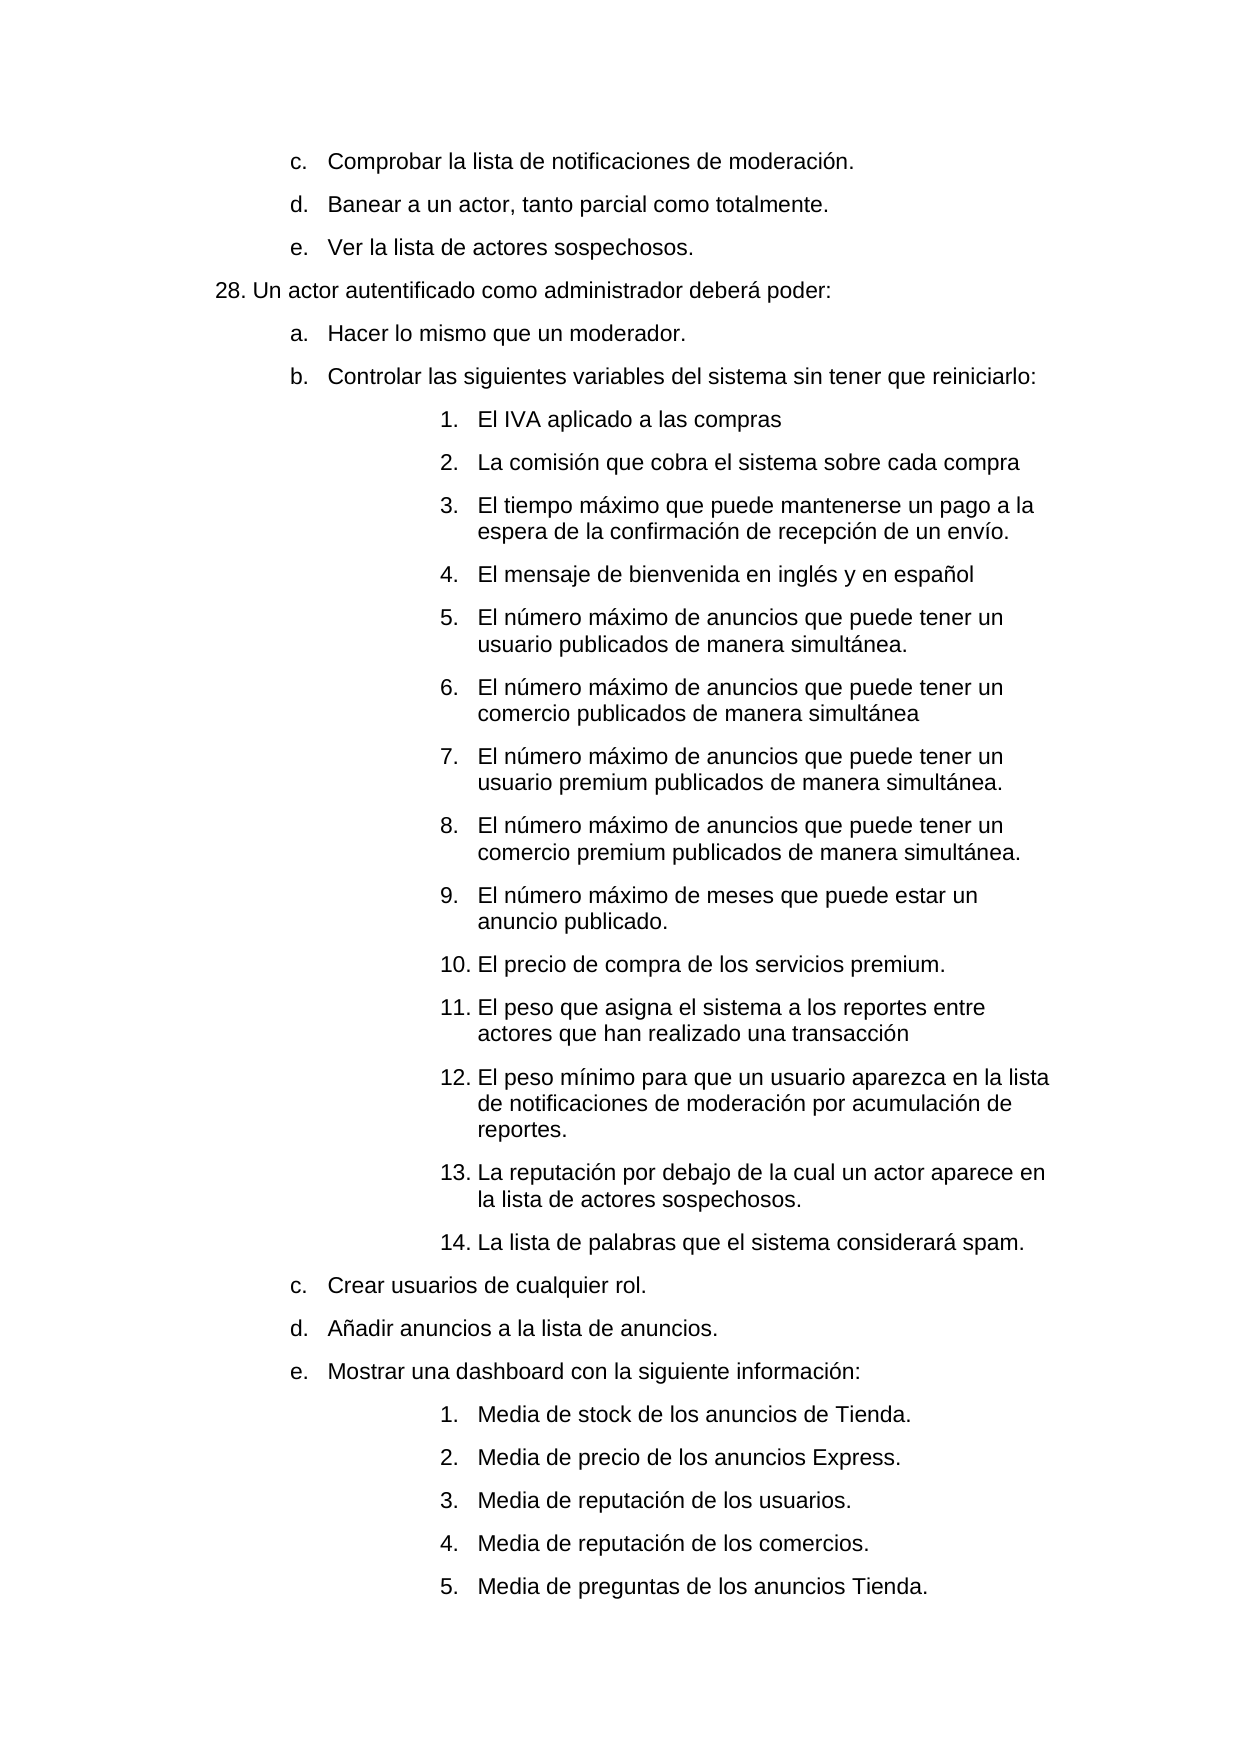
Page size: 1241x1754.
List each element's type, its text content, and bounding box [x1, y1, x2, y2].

list La reputación por debajo de la cual un actor aparece en la lista de actores sospechosos. [440, 1159, 1063, 1212]
list El tiempo máximo que puede mantenerse un pago a la espera de la confirmación de recepción de un envío. [440, 492, 1063, 544]
list Un actor autentificado como administrador deberá poder: [215, 277, 1063, 303]
list Crear usuarios de cualquier rol. [290, 1272, 1063, 1298]
list El mensaje de bienvenida en inglés y en español [440, 561, 1063, 587]
list La lista de palabras que el sistema considerará spam. [440, 1228, 1063, 1255]
list Hacer lo mismo que un moderador. [290, 320, 1063, 346]
list El precio de compra de los servicios premium. [440, 951, 1063, 977]
list El número máximo de anuncios que puede tener un usuario premium publicados de manera simultánea. [440, 743, 1063, 796]
list Comprobar la lista de notificaciones de moderación. [290, 148, 1063, 174]
list Añadir anuncios a la lista de anuncios. [290, 1314, 1063, 1341]
list Media de preguntas de los anuncios Tienda. [440, 1573, 1063, 1599]
list El peso que asigna el sistema a los reportes entre actores que han realizado una transacción [440, 994, 1063, 1047]
list El número máximo de anuncios que puede tener un usuario publicados de manera simultánea. [440, 604, 1063, 657]
list Media de stock de los anuncios de Tienda. [440, 1401, 1063, 1427]
list El número máximo de anuncios que puede tener un comercio publicados de manera simultánea [440, 673, 1063, 726]
list Media de reputación de los comercios. [440, 1530, 1063, 1556]
list Media de reputación de los usuarios. [440, 1487, 1063, 1513]
list El IVA aplicado a las compras [440, 406, 1063, 432]
list El peso mínimo para que un usuario aparezca en la lista de notificaciones de moderación por acumulación de reportes. [440, 1063, 1063, 1142]
list Controlar las siguientes variables del sistema sin tener que reiniciarlo: [290, 363, 1063, 389]
list Mostrar una dashboard con la siguiente información: [290, 1358, 1063, 1384]
list Ver la lista de actores sospechosos. [290, 234, 1063, 260]
list El número máximo de meses que puede estar un anuncio publicado. [440, 882, 1063, 934]
list Media de precio de los anuncios Express. [440, 1444, 1063, 1470]
list Banear a un actor, tanto parcial como totalmente. [290, 191, 1063, 217]
list La comisión que cobra el sistema sobre cada compra [440, 449, 1063, 475]
list El número máximo de anuncios que puede tener un comercio premium publicados de manera simultánea. [440, 812, 1063, 865]
